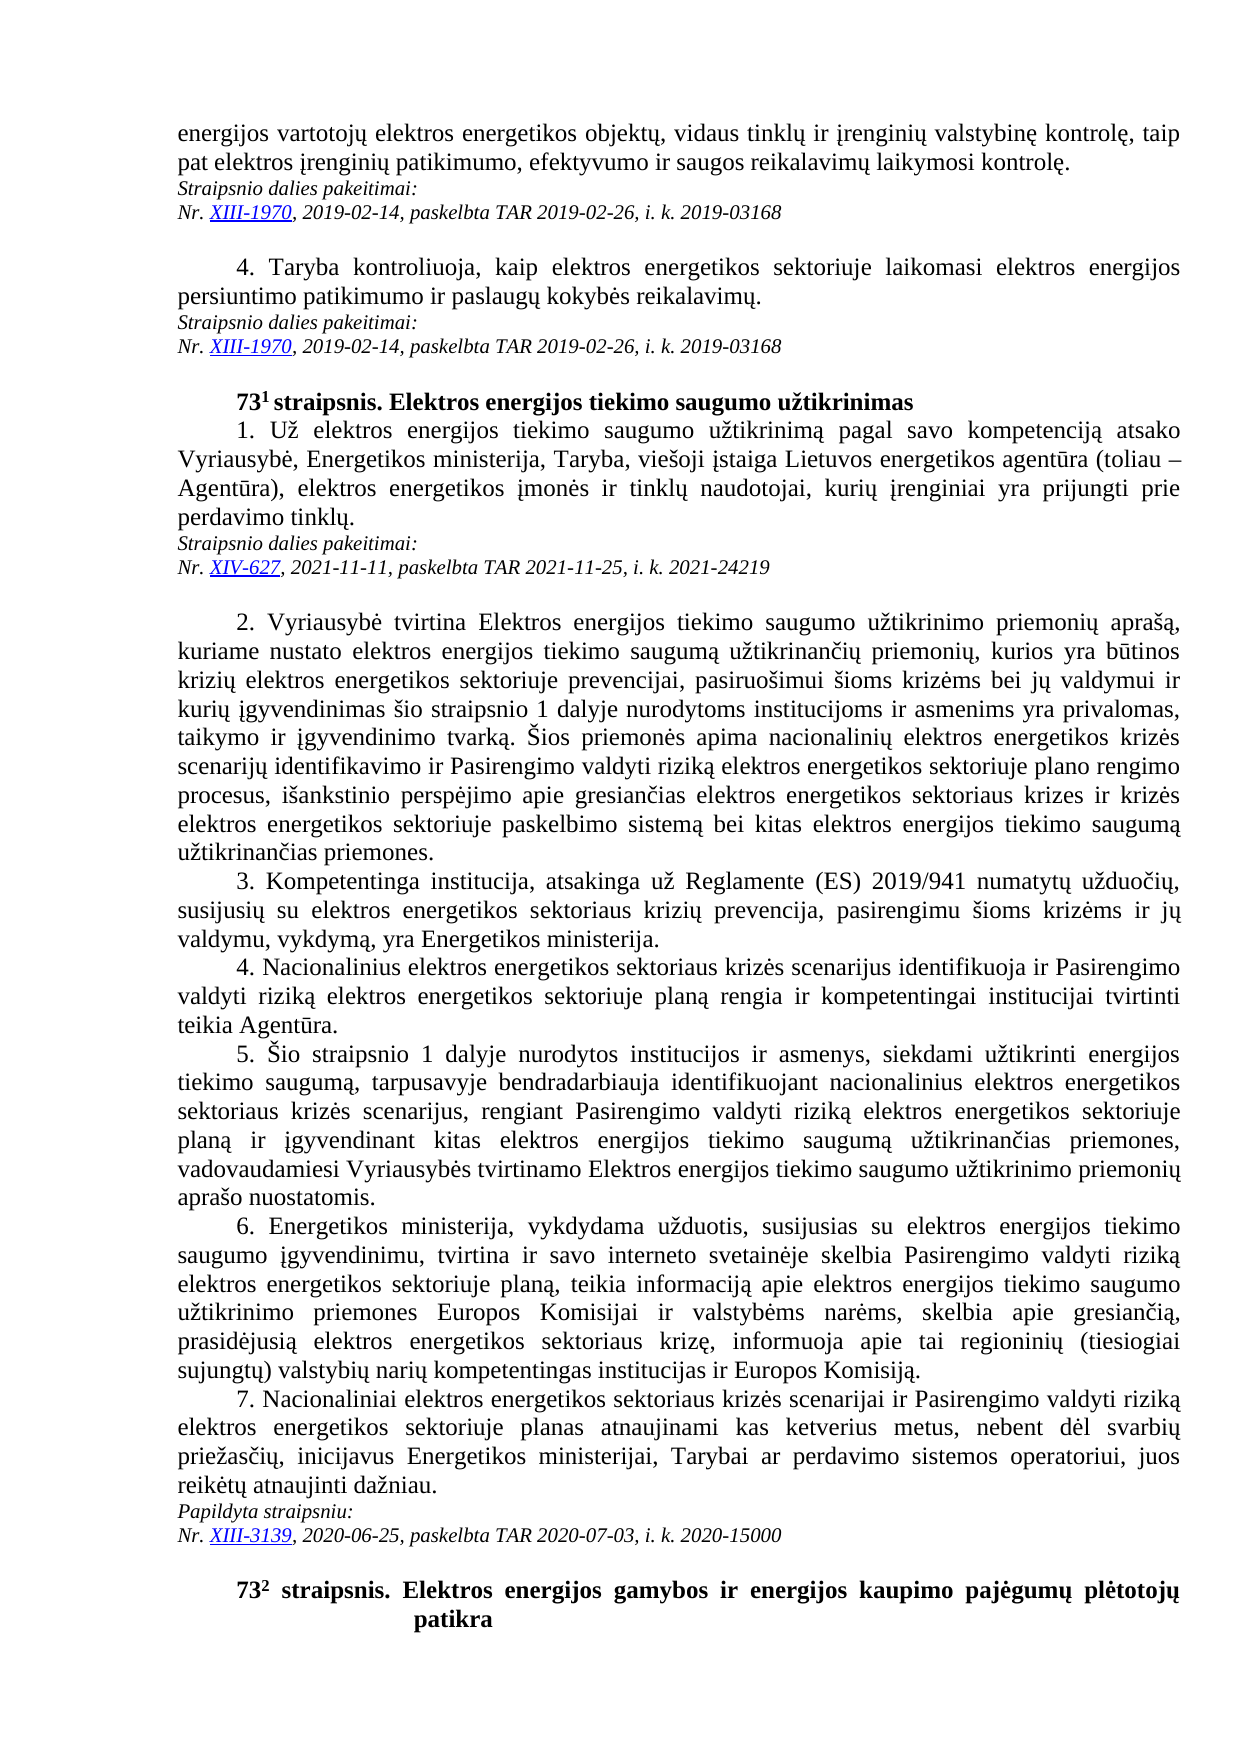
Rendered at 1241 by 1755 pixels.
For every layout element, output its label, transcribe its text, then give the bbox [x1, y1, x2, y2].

text Straipsnio dalies pakeitimai: [177, 531, 1181, 555]
text Nr. XIII-3139, 2020-06-25, paskelbta TAR 2020-07-03, i. k. 2020-15000 [177, 1523, 1181, 1547]
text 4. Taryba kontroliuoja, kaip elektros energetikos sektoriuje laikomasi elektros energijos persiuntimo patikimumo ir paslaugų kokybės reikalavimų. [177, 252, 1181, 310]
text Nr. XIV-627, 2021-11-11, paskelbta TAR 2021-11-25, i. k. 2021-24219 [177, 555, 1181, 579]
text 4. Nacionalinius elektros energetikos sektoriaus krizės scenarijus identifikuoja ir Pasirengimo valdyti riziką elektros energetikos sektoriuje planą rengia ir kompetentingai institucijai tvirtinti teikia Agentūra. [177, 952, 1181, 1039]
text 7. Nacionaliniai elektros energetikos sektoriaus krizės scenarijai ir Pasirengimo valdyti riziką elektros energetikos sektoriuje planas atnaujinami kas ketverius metus, nebent dėl svarbių priežasčių, inicijavus Energetikos ministerijai, Tarybai ar perdavimo sistemos operatoriui, juos reikėtų atnaujinti dažniau. [177, 1384, 1181, 1499]
text energijos vartotojų elektros energetikos objektų, vidaus tinklų ir įrenginių valstybinę kontrolę, taip pat elektros įrenginių patikimumo, efektyvumo ir saugos reikalavimų laikymosi kontrolę. [177, 118, 1181, 176]
text Straipsnio dalies pakeitimai: [177, 176, 1181, 200]
text 731 straipsnis. Elektros energijos tiekimo saugumo užtikrinimas [177, 387, 1181, 416]
text 1. Už elektros energijos tiekimo saugumo užtikrinimą pagal savo kompetenciją atsako Vyriausybė, Energetikos ministerija, Taryba, viešoji įstaiga Lietuvos energetikos agentūra (toliau – Agentūra), elektros energetikos įmonės ir tinklų naudotojai, kurių įrenginiai yra prijungti prie perdavimo tinklų. [177, 416, 1181, 531]
text Nr. XIII-1970, 2019-02-14, paskelbta TAR 2019-02-26, i. k. 2019-03168 [177, 334, 1181, 358]
text Straipsnio dalies pakeitimai: [177, 310, 1181, 334]
text Papildyta straipsniu: [177, 1499, 1181, 1523]
text Nr. XIII-1970, 2019-02-14, paskelbta TAR 2019-02-26, i. k. 2019-03168 [177, 200, 1181, 224]
text 3. Kompetentinga institucija, atsakinga už Reglamente (ES) 2019/941 numatytų užduočių, susijusių su elektros energetikos sektoriaus krizių prevencija, pasirengimu šioms krizėms ir jų valdymu, vykdymą, yra Energetikos ministerija. [177, 866, 1181, 952]
text 2. Vyriausybė tvirtina Elektros energijos tiekimo saugumo užtikrinimo priemonių aprašą, kuriame nustato elektros energijos tiekimo saugumą užtikrinančių priemonių, kurios yra būtinos krizių elektros energetikos sektoriuje prevencijai, pasiruošimui šioms krizėms bei jų valdymui ir kurių įgyvendinimas šio straipsnio 1 dalyje nurodytoms institucijoms ir asmenims yra privalomas, taikymo ir įgyvendinimo tvarką. Šios priemonės apima nacionalinių elektros energetikos krizės scenarijų identifikavimo ir Pasirengimo valdyti riziką elektros energetikos sektoriuje plano rengimo procesus, išankstinio perspėjimo apie gresiančias elektros energetikos sektoriaus krizes ir krizės elektros energetikos sektoriuje paskelbimo sistemą bei kitas elektros energijos tiekimo saugumą užtikrinančias priemones. [177, 607, 1181, 866]
text 732 straipsnis. Elektros energijos gamybos ir energijos kaupimo pajėgumų plėtotojų patikra [236, 1576, 1181, 1633]
text 6. Energetikos ministerija, vykdydama užduotis, susijusias su elektros energijos tiekimo saugumo įgyvendinimu, tvirtina ir savo interneto svetainėje skelbia Pasirengimo valdyti riziką elektros energetikos sektoriuje planą, teikia informaciją apie elektros energijos tiekimo saugumo užtikrinimo priemones Europos Komisijai ir valstybėms narėms, skelbia apie gresiančią, prasidėjusią elektros energetikos sektoriaus krizę, informuoja apie tai regioninių (tiesiogiai sujungtų) valstybių narių kompetentingas institucijas ir Europos Komisiją. [177, 1211, 1181, 1384]
text 5. Šio straipsnio 1 dalyje nurodytos institucijos ir asmenys, siekdami užtikrinti energijos tiekimo saugumą, tarpusavyje bendradarbiauja identifikuojant nacionalinius elektros energetikos sektoriaus krizės scenarijus, rengiant Pasirengimo valdyti riziką elektros energetikos sektoriuje planą ir įgyvendinant kitas elektros energijos tiekimo saugumą užtikrinančias priemones, vadovaudamiesi Vyriausybės tvirtinamo Elektros energijos tiekimo saugumo užtikrinimo priemonių aprašo nuostatomis. [177, 1039, 1181, 1211]
